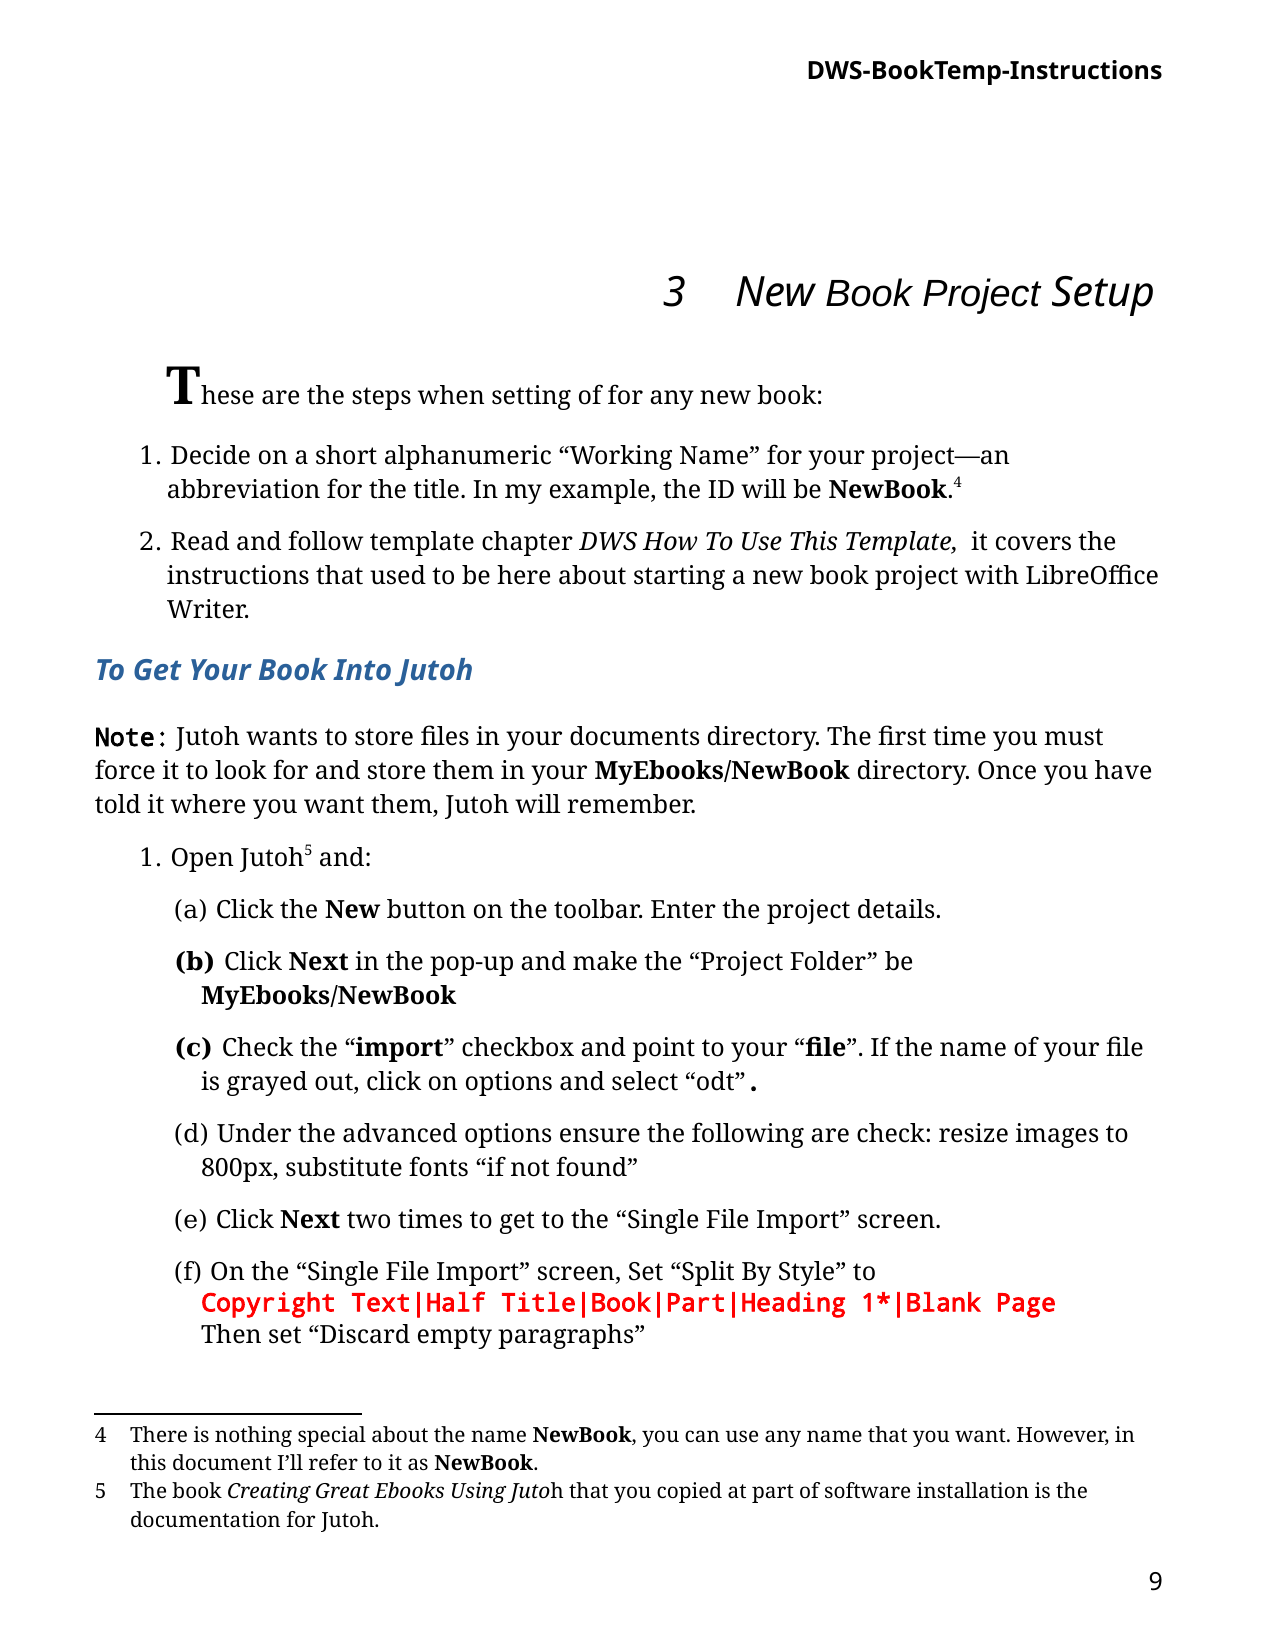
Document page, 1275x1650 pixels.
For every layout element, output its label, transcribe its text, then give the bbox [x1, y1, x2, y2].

list There is nothing special about the name NewBook, you can use any name that you want. However, in this document I’ll refer to it as NewBook. [94, 1420, 1162, 1477]
list Click Next two times to get to the “Single File Import” screen. [165, 1202, 1162, 1236]
text Note: Jutoh wants to store files in your documents directory. The first time you must force it to look for and store them in your MyEbooks/NewBook directory. Once you have told it where you want them, Jutoh will remember. [94, 719, 1162, 821]
list Decide on a short alphanumeric “Working Name” for your project—an abbreviation for the title. In my example, the ID will be NewBook. [131, 437, 1162, 506]
list The book Creating Great Ebooks Using Jutoh that you copied at part of software installation is the documentation for Jutoh. [94, 1477, 1162, 1533]
subtitle To Get Your Book into Jutoh [94, 649, 1162, 689]
list Under the advanced options ensure the following are check: resize images to 800px, substitute fonts “if not found” [165, 1116, 1162, 1184]
list Open Jutoh and: [131, 839, 1162, 873]
list Click Next in the pop-up and make the “Project Folder” be MyEbooks/NewBook [165, 943, 1162, 1011]
list Click the New button on the toolbar. Enter the project details. [165, 891, 1162, 925]
list Read and follow template chapter DWS How To Use This Template, it covers the instructions that used to be here about starting a new book project with LibreOffice Writer. [131, 524, 1162, 626]
list These are the steps when setting of for any new book: [131, 348, 1162, 419]
list On the “Single File Import” screen, Set “Split By Style” to Copyright Text|Half Title|Book|Part|Heading 1*|Blank Page Then set “Discard empty paragraphs” [165, 1254, 1162, 1351]
list Check the “import” checkbox and point to your “file”. If the name of your file is grayed out, click on options and select “odt”. [165, 1029, 1162, 1098]
subtitle New Book Project Setup [94, 258, 1162, 321]
